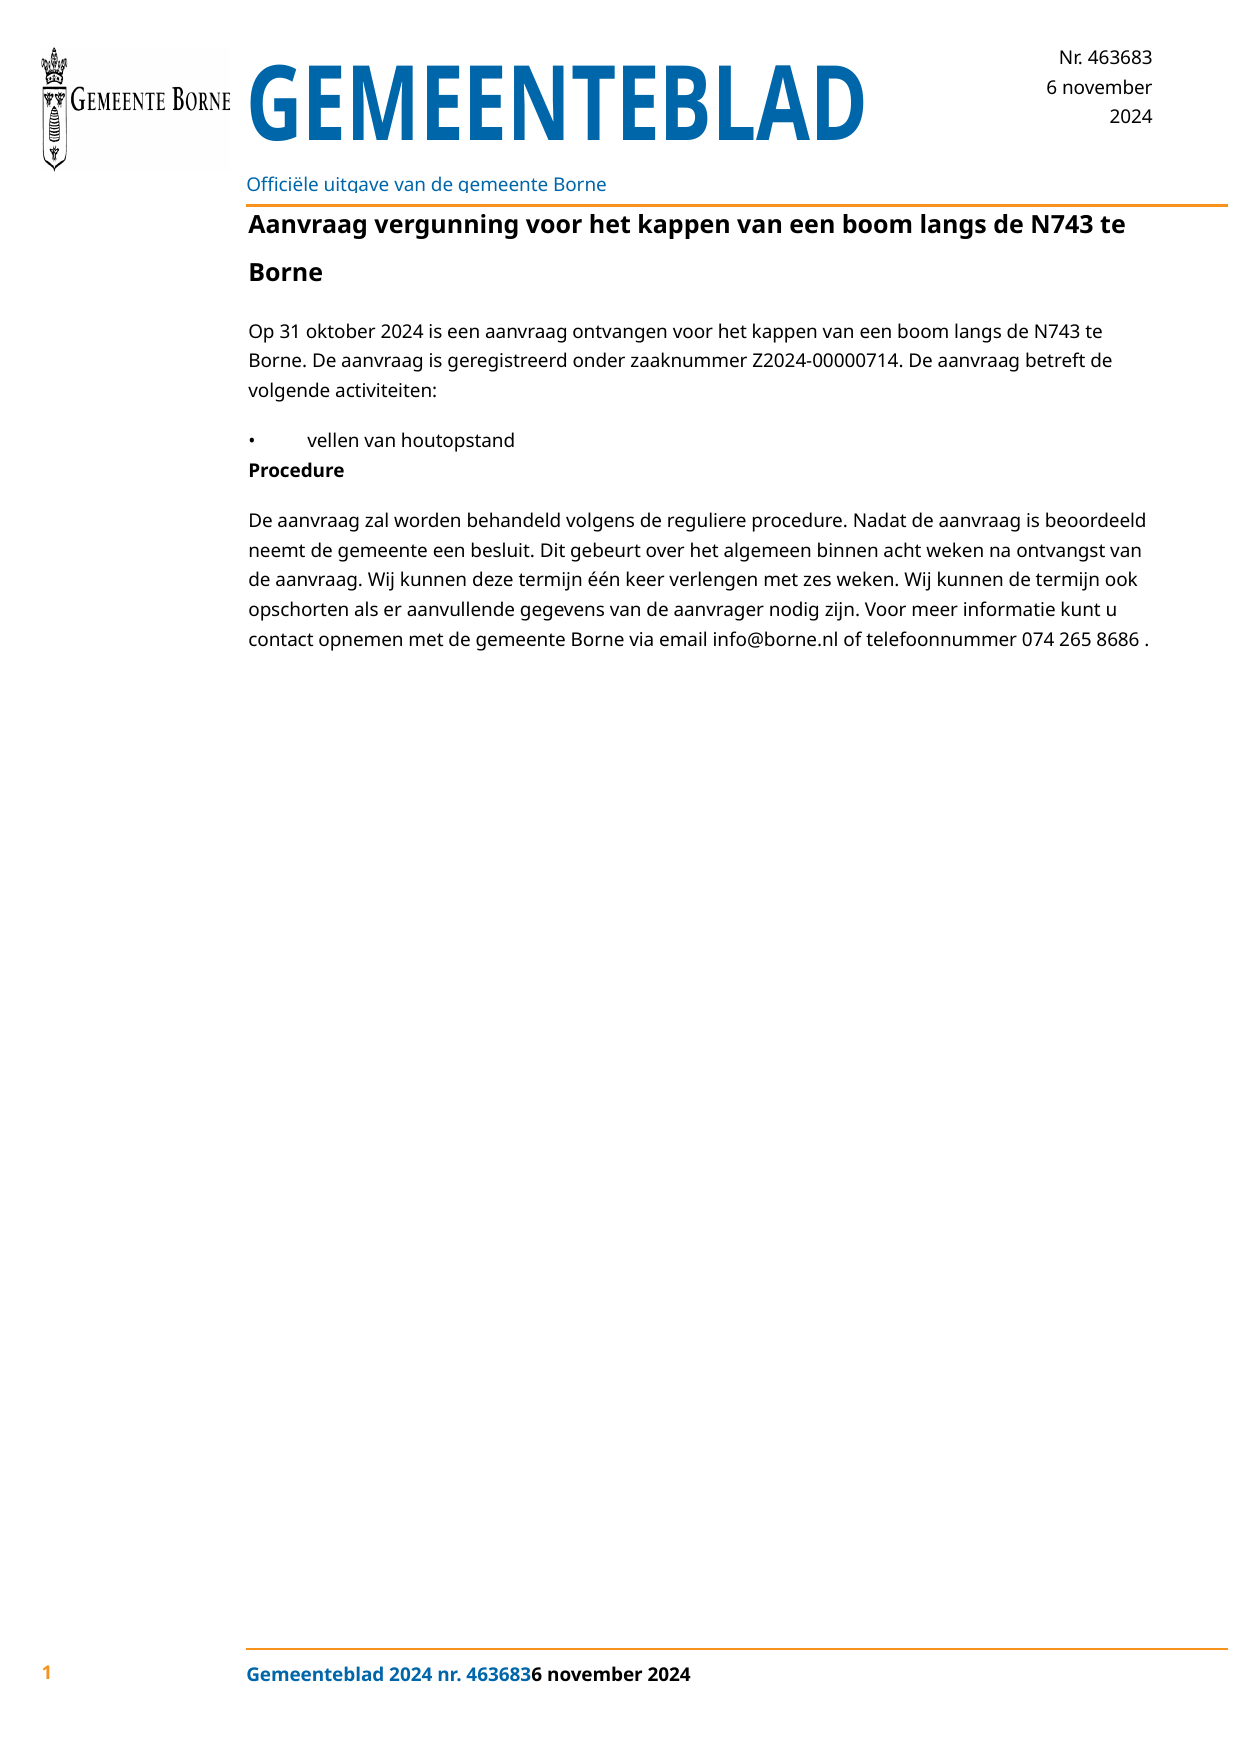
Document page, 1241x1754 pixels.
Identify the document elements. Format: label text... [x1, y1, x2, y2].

text De aanvraag zal worden behandeld volgens de reguliere procedure. Nadat de aanvraag is beoordeeld neemt de gemeente een besluit. Dit gebeurt over het algemeen binnen acht weken na ontvangst van de aanvraag. Wij kunnen deze termijn één keer verlengen met zes weken. Wij kunnen de termijn ook opschorten als er aanvullende gegevens van de aanvrager nodig zijn. Voor meer informatie kunt u contact opnemen met de gemeente Borne via email info@borne.nl of telefoonnummer 074 265 8686 . [248, 507, 1152, 652]
text Procedure [248, 457, 1152, 483]
list vellen van houtopstand [248, 427, 1152, 453]
text Op 31 oktober 2024 is een aanvraag ontvangen voor het kappen van een boom langs de N743 te Borne. De aanvraag is geregistreerd onder zaaknummer Z2024-00000714. De aanvraag betreft de volgende activiteiten: [248, 318, 1152, 403]
text Aanvraag vergunning voor het kappen van een boom langs de N743 te Borne [248, 207, 1152, 288]
picture [41, 47, 231, 172]
